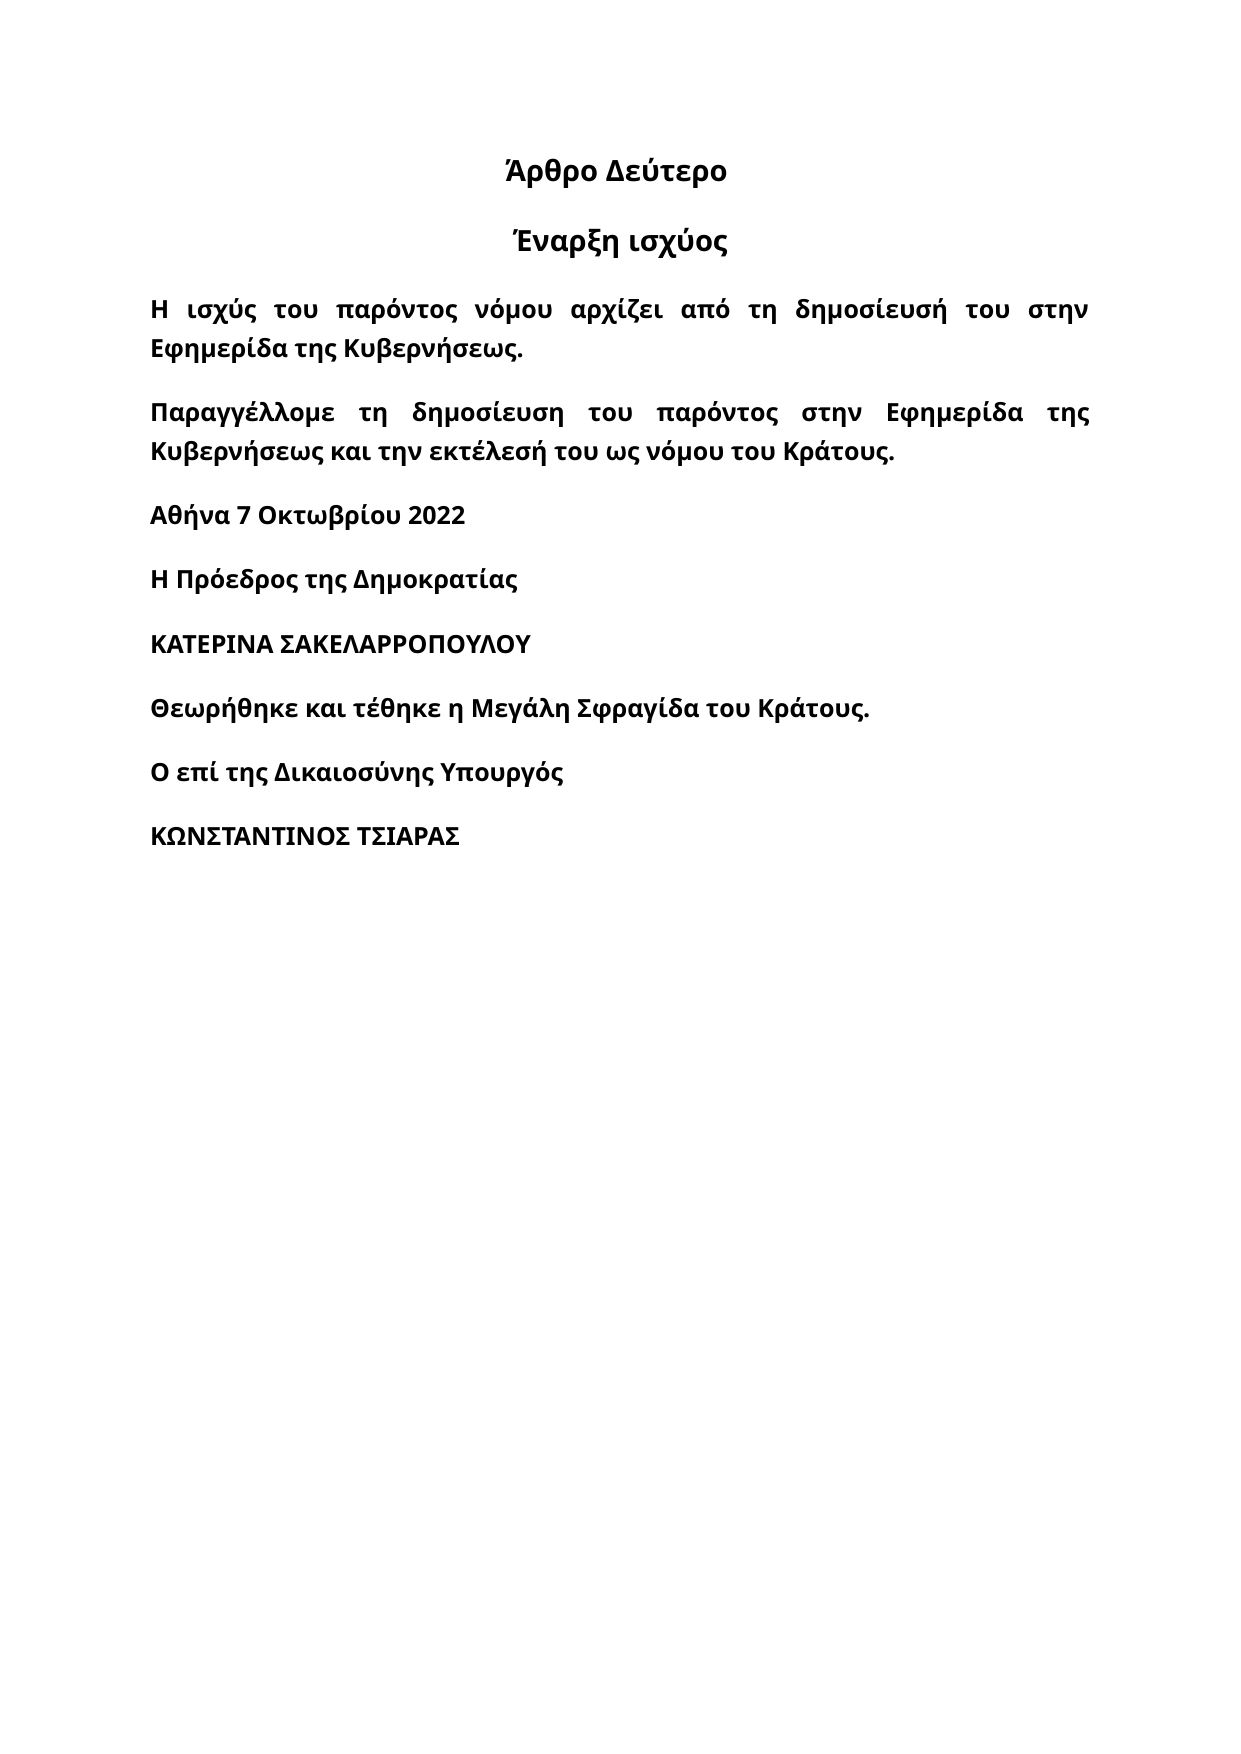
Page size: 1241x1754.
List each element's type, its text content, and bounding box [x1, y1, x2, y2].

text Αθήνα 7 Οκτωβρίου 2022 [150, 498, 1090, 532]
text Ο επί της Δικαιοσύνης Υπουργός [150, 754, 1090, 789]
subtitle Έναρξη ισχύος [150, 221, 1090, 260]
text Θεωρήθηκε και τέθηκε η Μεγάλη Σφραγίδα του Κράτους. [150, 690, 1090, 724]
text ΚΑΤΕΡΙΝΑ ΣΑΚΕΛΑΡΡΟΠΟΥΛΟΥ [150, 626, 1090, 660]
subtitle Άρθρο Δεύτερο [150, 150, 1090, 190]
text Η ισχύς του παρόντος νόμου αρχίζει από τη δημοσίευσή του στην Εφημερίδα της Κυβερνήσεως. [150, 291, 1090, 364]
text Η Πρόεδρος της Δημοκρατίας [150, 562, 1090, 596]
text ΚΩΝΣΤΑΝΤΙΝΟΣ ΤΣΙΑΡΑΣ [150, 819, 1090, 853]
text Παραγγέλλομε τη δημοσίευση του παρόντος στην Εφημερίδα της Κυβερνήσεως και την εκτέλεσή του ως νόμου του Κράτους. [150, 394, 1090, 468]
